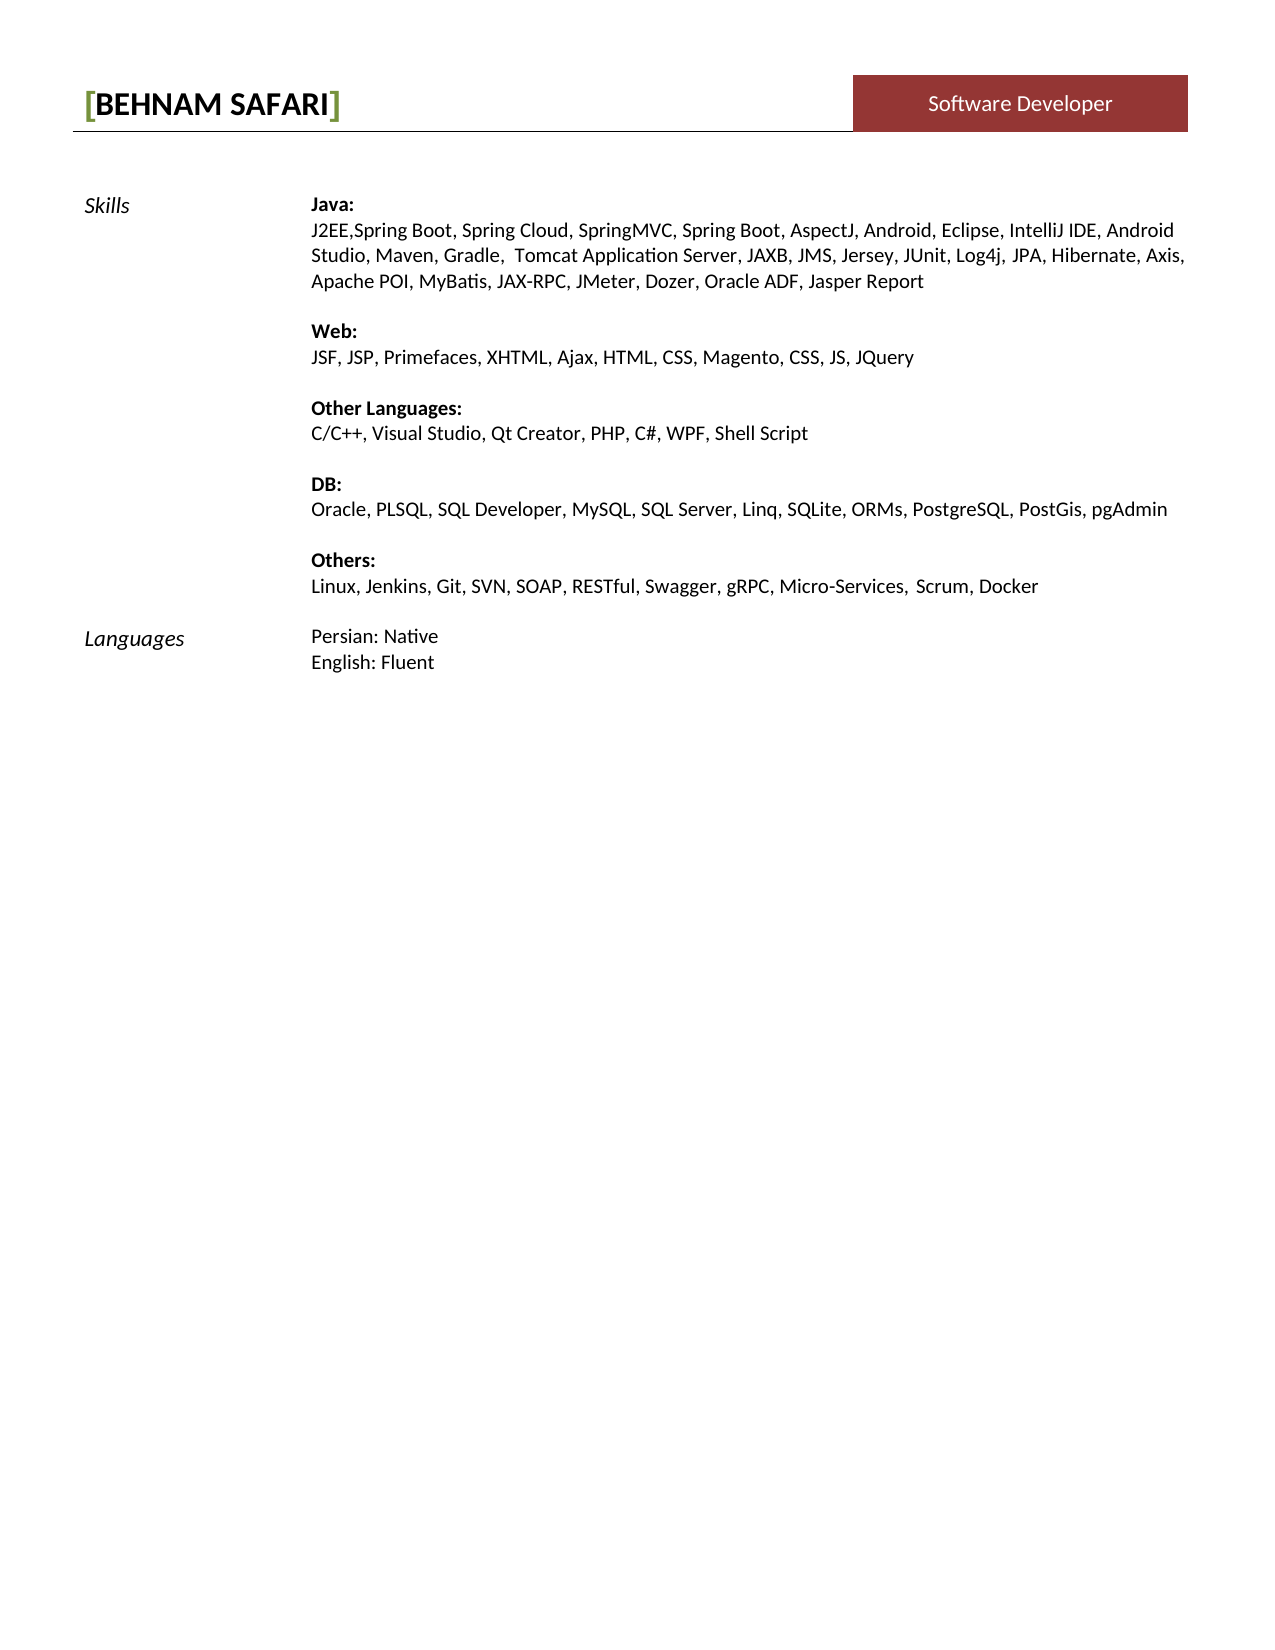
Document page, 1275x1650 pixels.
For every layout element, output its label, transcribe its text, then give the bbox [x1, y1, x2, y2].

table_cell Java: J2EE,Spring Boot, Spring Cloud, SpringMVC, Spring Boot, AspectJ, Android, Eclipse, IntelliJ IDE, Android Studio, Maven, Gradle, Tomcat Application Server, JAXB, JMS, Jersey, JUnit, Log4j, JPA, Hibernate, Axis, Apache POI, MyBatis, JAX-RPC, JMeter, Dozer, Oracle ADF, Jasper Report Web: JSF, JSP, Primefaces, XHTML, Ajax, HTML, CSS, Magento, CSS, JS, JQuery Other Languages: C/C++, Visual Studio, Qt Creator, PHP, C#, WPF, Shell Script DB: Oracle, PLSQL, SQL Developer, MySQL, SQL Server, Linq, SQLite, ORMs, PostgreSQL, PostGis, pgAdmin Others: Linux, Jenkins, Git, SVN, SOAP, RESTful, Swagger, gRPC, Micro-Services, Scrum, Docker [300, 192, 1209, 624]
table_cell Persian: Native English: Fluent [300, 624, 1209, 674]
table_cell Languages [73, 624, 300, 674]
table_cell [73, 160, 300, 192]
table_cell Skills [73, 192, 300, 624]
